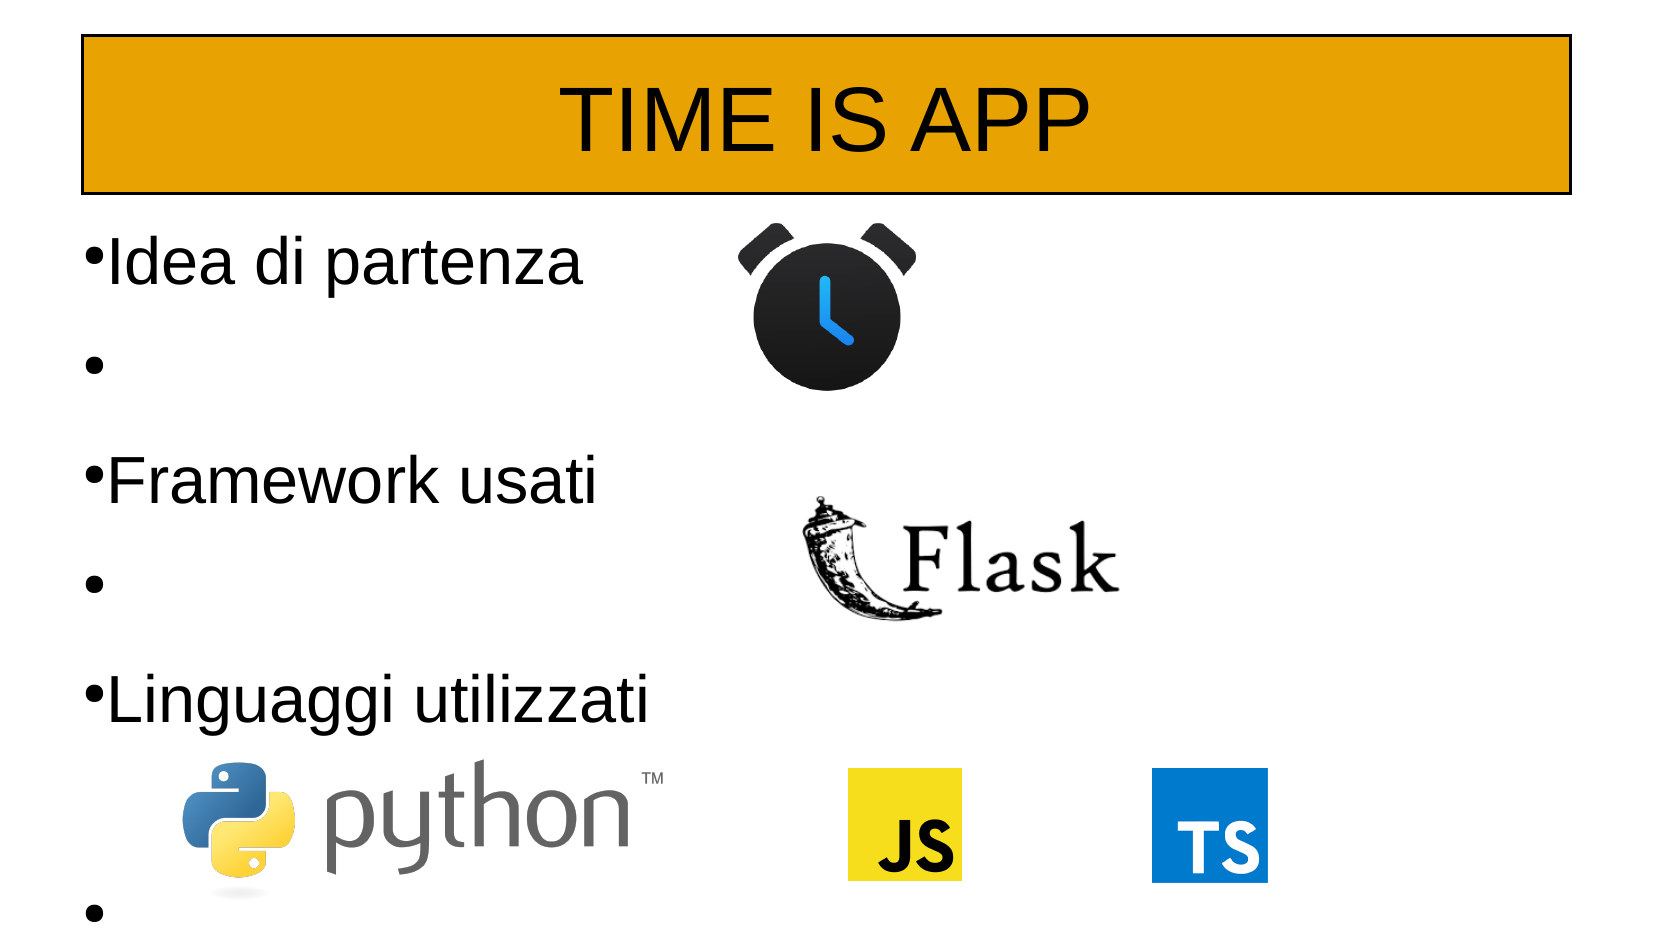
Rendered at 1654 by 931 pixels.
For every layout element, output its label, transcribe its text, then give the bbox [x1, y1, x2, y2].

picture [783, 467, 1141, 646]
list Idea di partenza Framework usati Linguaggi utilizzati [82, 217, 1571, 758]
picture [177, 756, 668, 903]
picture [1152, 768, 1268, 883]
title TIME IS APP [82, 35, 1571, 194]
picture [848, 768, 962, 881]
picture [738, 217, 916, 396]
